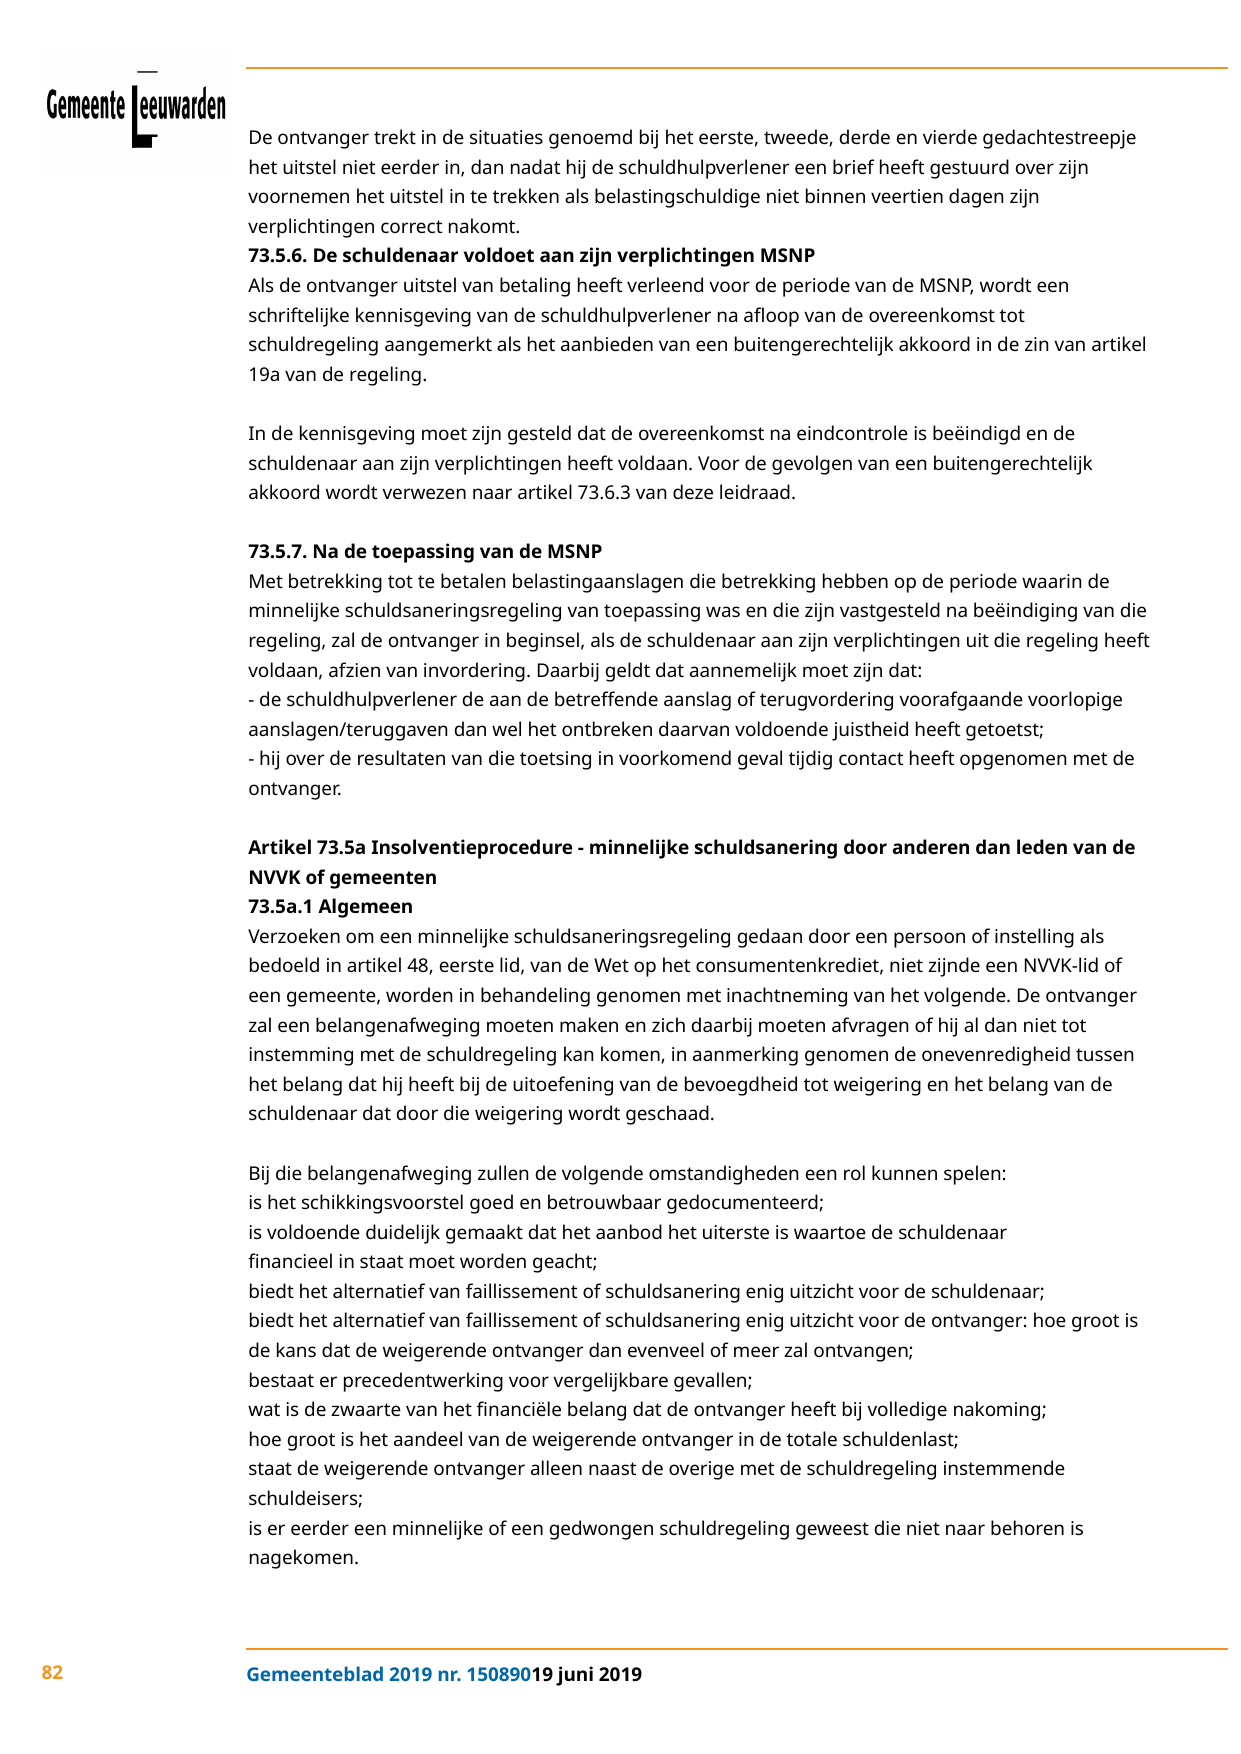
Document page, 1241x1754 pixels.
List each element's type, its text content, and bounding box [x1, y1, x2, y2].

text bestaat er precedentwerking voor vergelijkbare gevallen; [248, 1367, 1152, 1393]
text wat is de zwaarte van het financiële belang dat de ontvanger heeft bij volledige nakoming; [248, 1396, 1152, 1422]
text 73.5.6. De schuldenaar voldoet aan zijn verplichtingen MSNP [248, 243, 1152, 268]
text staat de weigerende ontvanger alleen naast de overige met de schuldregeling instemmende schuldeisers; [248, 1456, 1152, 1511]
text biedt het alternatief van faillissement of schuldsanering enig uitzicht voor de schuldenaar; [248, 1278, 1152, 1304]
text financieel in staat moet worden geacht; [248, 1248, 1152, 1274]
text is het schikkingsvoorstel goed en betrouwbaar gedocumenteerd; [248, 1189, 1152, 1215]
text Artikel 73.5a Insolventieprocedure - minnelijke schuldsanering door anderen dan leden van de NVVK of gemeenten [248, 834, 1152, 890]
text 73.5a.1 Algemeen [248, 893, 1152, 919]
text biedt het alternatief van faillissement of schuldsanering enig uitzicht voor de ontvanger: hoe groot is de kans dat de weigerende ontvanger dan evenveel of meer zal ontvangen; [248, 1308, 1152, 1363]
text hoe groot is het aandeel van de weigerende ontvanger in de totale schuldenlast; [248, 1426, 1152, 1452]
text 73.5.7. Na de toepassing van de MSNP [248, 538, 1152, 564]
text - hij over de resultaten van die toetsing in voorkomend geval tijdig contact heeft opgenomen met de ontvanger. [248, 746, 1152, 801]
picture [41, 47, 231, 172]
text Als de ontvanger uitstel van betaling heeft verleend voor de periode van de MSNP, wordt een schriftelijke kennisgeving van de schuldhulpverlener na afloop van de overeenkomst tot schuldregeling aangemerkt als het aanbieden van een buitengerechtelijk akkoord in de zin van artikel 19a van de regeling. [248, 272, 1152, 387]
text Bij die belangenafweging zullen de volgende omstandigheden een rol kunnen spelen: [248, 1160, 1152, 1186]
text De ontvanger trekt in de situaties genoemd bij het eerste, tweede, derde en vierde gedachtestreepje het uitstel niet eerder in, dan nadat hij de schuldhulpverlener een brief heeft gestuurd over zijn voornemen het uitstel in te trekken als belastingschuldige niet binnen veertien dagen zijn verplichtingen correct nakomt. [248, 124, 1152, 239]
text - de schuldhulpverlener de aan de betreffende aanslag of terugvordering voorafgaande voorlopige aanslagen/teruggaven dan wel het ontbreken daarvan voldoende juistheid heeft getoetst; [248, 686, 1152, 742]
text Met betrekking tot te betalen belastingaanslagen die betrekking hebben op de periode waarin de minnelijke schuldsaneringsregeling van toepassing was en die zijn vastgesteld na beëindiging van die regeling, zal de ontvanger in beginsel, als de schuldenaar aan zijn verplichtingen uit die regeling heeft voldaan, afzien van invordering. Daarbij geldt dat aannemelijk moet zijn dat: [248, 568, 1152, 683]
text In de kennisgeving moet zijn gesteld dat de overeenkomst na eindcontrole is beëindigd en de schuldenaar aan zijn verplichtingen heeft voldaan. Voor de gevolgen van een buitengerechtelijk akkoord wordt verwezen naar artikel 73.6.3 van deze leidraad. [248, 420, 1152, 505]
text Verzoeken om een minnelijke schuldsaneringsregeling gedaan door een persoon of instelling als bedoeld in artikel 48, eerste lid, van de Wet op het consumentenkrediet, niet zijnde een NVVK-lid of een gemeente, worden in behandeling genomen met inachtneming van het volgende. De ontvanger zal een belangenafweging moeten maken en zich daarbij moeten afvragen of hij al dan niet tot instemming met de schuldregeling kan komen, in aanmerking genomen de onevenredigheid tussen het belang dat hij heeft bij de uitoefening van de bevoegdheid tot weigering en het belang van de schuldenaar dat door die weigering wordt geschaad. [248, 923, 1152, 1126]
text is voldoende duidelijk gemaakt dat het aanbod het uiterste is waartoe de schuldenaar [248, 1219, 1152, 1245]
text is er eerder een minnelijke of een gedwongen schuldregeling geweest die niet naar behoren is nagekomen. [248, 1515, 1152, 1570]
